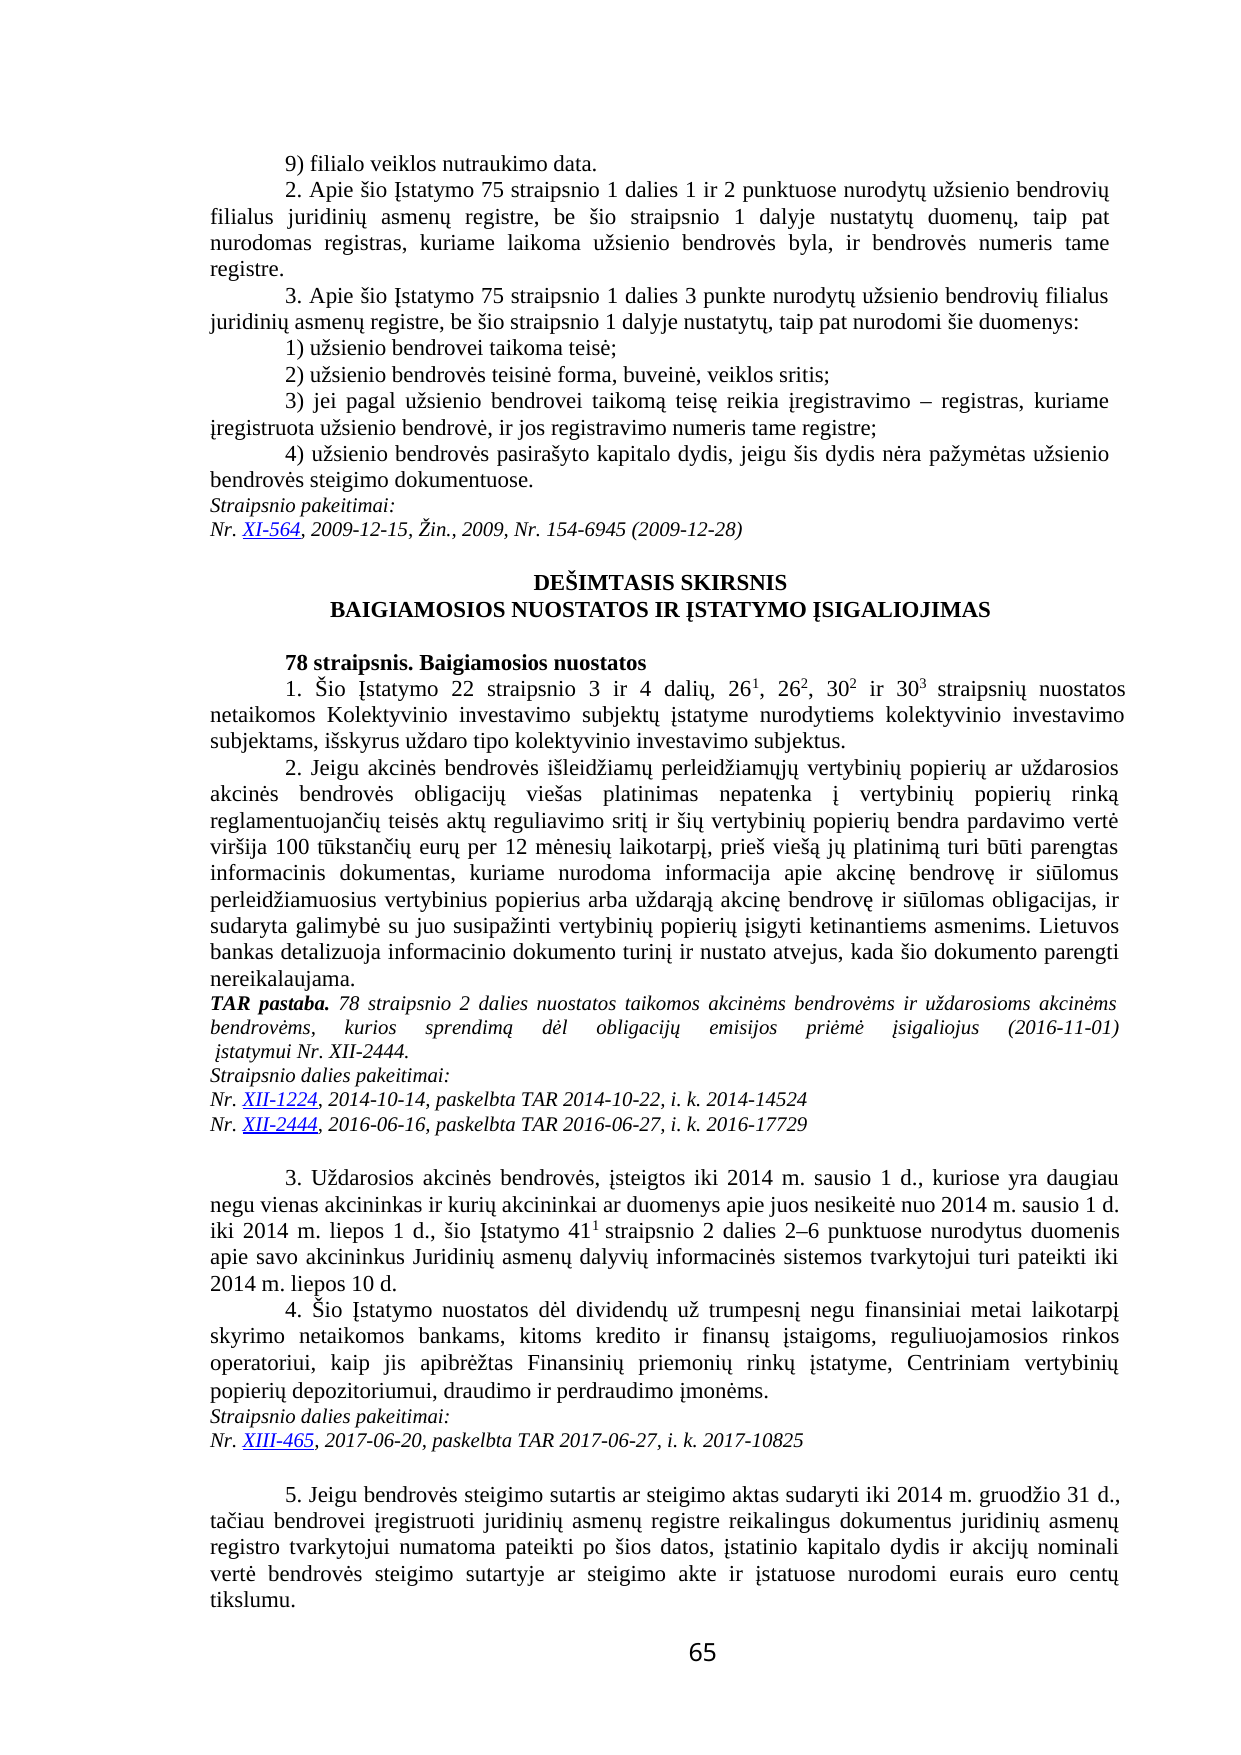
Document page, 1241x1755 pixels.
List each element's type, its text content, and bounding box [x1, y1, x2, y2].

text Straipsnio dalies pakeitimai: [210, 1063, 1120, 1087]
text 2. Jeigu akcinės bendrovės išleidžiamų perleidžiamųjų vertybinių popierių ar uždarosios akcinės bendrovės obligacijų viešas platinimas nepatenka į vertybinių popierių rinką reglamentuojančių teisės aktų reguliavimo sritį ir šių vertybinių popierių bendra pardavimo vertė viršija 100 tūkstančių eurų per 12 mėnesių laikotarpį, prieš viešą jų platinimą turi būti parengtas informacinis dokumentas, kuriame nurodoma informacija apie akcinę bendrovę ir siūlomus perleidžiamuosius vertybinius popierius arba uždarąją akcinę bendrovę ir siūlomas obligacijas, ir sudaryta galimybė su juo susipažinti vertybinių popierių įsigyti ketinantiems asmenims. Lietuvos bankas detalizuoja informacinio dokumento turinį ir nustato atvejus, kada šio dokumento parengti nereikalaujama. [210, 754, 1120, 991]
text 3. Apie šio Įstatymo 75 straipsnio 1 dalies 3 punkte nurodytų užsienio bendrovių filialus juridinių asmenų registre, be šio straipsnio 1 dalyje nustatytų, taip pat nurodomi šie duomenys: [210, 282, 1111, 334]
text DEŠIMTASIS skirsnis [210, 569, 1111, 596]
text Straipsnio pakeitimai: [210, 493, 1111, 517]
text 1. Šio Įstatymo 22 straipsnio 3 ir 4 dalių, 261, 262, 302 ir 303 straipsnių nuostatos netaikomos Kolektyvinio investavimo subjektų įstatyme nurodytiems kolektyvinio investavimo subjektams, išskyrus uždaro tipo kolektyvinio investavimo subjektus. [210, 675, 1126, 754]
text Nr. XIII-465, 2017-06-20, paskelbta TAR 2017-06-27, i. k. 2017-10825 [210, 1428, 1120, 1452]
text 4. Šio Įstatymo nuostatos dėl dividendų už trumpesnį negu finansiniai metai laikotarpį skyrimo netaikomos bankams, kitoms kredito ir finansų įstaigoms, reguliuojamosios rinkos operatoriui, kaip jis apibrėžtas Finansinių priemonių rinkų įstatyme, Centriniam vertybinių popierių depozitoriumui, draudimo ir perdraudimo įmonėms. [210, 1296, 1120, 1404]
text 2. Apie šio Įstatymo 75 straipsnio 1 dalies 1 ir 2 punktuose nurodytų užsienio bendrovių filialus juridinių asmenų registre, be šio straipsnio 1 dalyje nustatytų duomenų, taip pat nurodomas registras, kuriame laikoma užsienio bendrovės byla, ir bendrovės numeris tame registre. [210, 176, 1111, 282]
text Straipsnio dalies pakeitimai: [210, 1404, 1120, 1428]
text BAIGIAMOSIOS NUOSTATOS ir įstatymo įsigaliojimas [210, 596, 1111, 622]
text 2) užsienio bendrovės teisinė forma, buveinė, veiklos sritis; [210, 361, 1111, 387]
text 3. Uždarosios akcinės bendrovės, įsteigtos iki 2014 m. sausio 1 d., kuriose yra daugiau negu vienas akcininkas ir kurių akcininkai ar duomenys apie juos nesikeitė nuo 2014 m. sausio 1 d. iki 2014 m. liepos 1 d., šio Įstatymo 411 straipsnio 2 dalies 2–6 punktuose nurodytus duomenis apie savo akcininkus Juridinių asmenų dalyvių informacinės sistemos tvarkytojui turi pateikti iki 2014 m. liepos 10 d. [210, 1164, 1120, 1296]
text TAR pastaba. 78 straipsnio 2 dalies nuostatos taikomos akcinėms bendrovėms ir uždarosioms akcinėms bendrovėms, kurios sprendimą dėl obligacijų emisijos priėmė įsigaliojus (2016-11-01) įstatymui Nr. XII-2444. [210, 991, 1120, 1063]
text 5. Jeigu bendrovės steigimo sutartis ar steigimo aktas sudaryti iki 2014 m. gruodžio 31 d., tačiau bendrovei įregistruoti juridinių asmenų registre reikalingus dokumentus juridinių asmenų registro tvarkytojui numatoma pateikti po šios datos, įstatinio kapitalo dydis ir akcijų nominali vertė bendrovės steigimo sutartyje ar steigimo akte ir įstatuose nurodomi eurais euro centų tikslumu. [210, 1481, 1120, 1612]
text 78 straipsnis. Baigiamosios nuostatos [210, 648, 1126, 675]
text 1) užsienio bendrovei taikoma teisė; [210, 334, 1111, 361]
text 3) jei pagal užsienio bendrovei taikomą teisę reikia įregistravimo – registras, kuriame įregistruota užsienio bendrovė, ir jos registravimo numeris tame registre; [210, 387, 1111, 440]
text Nr. XII-2444, 2016-06-16, paskelbta TAR 2016-06-27, i. k. 2016-17729 [210, 1111, 1120, 1136]
text Nr. XI-564, 2009-12-15, Žin., 2009, Nr. 154-6945 (2009-12-28) [210, 517, 1120, 541]
text 9) filialo veiklos nutraukimo data. [210, 150, 1111, 176]
text Nr. XII-1224, 2014-10-14, paskelbta TAR 2014-10-22, i. k. 2014-14524 [210, 1087, 1120, 1111]
text 4) užsienio bendrovės pasirašyto kapitalo dydis, jeigu šis dydis nėra pažymėtas užsienio bendrovės steigimo dokumentuose. [210, 440, 1111, 493]
